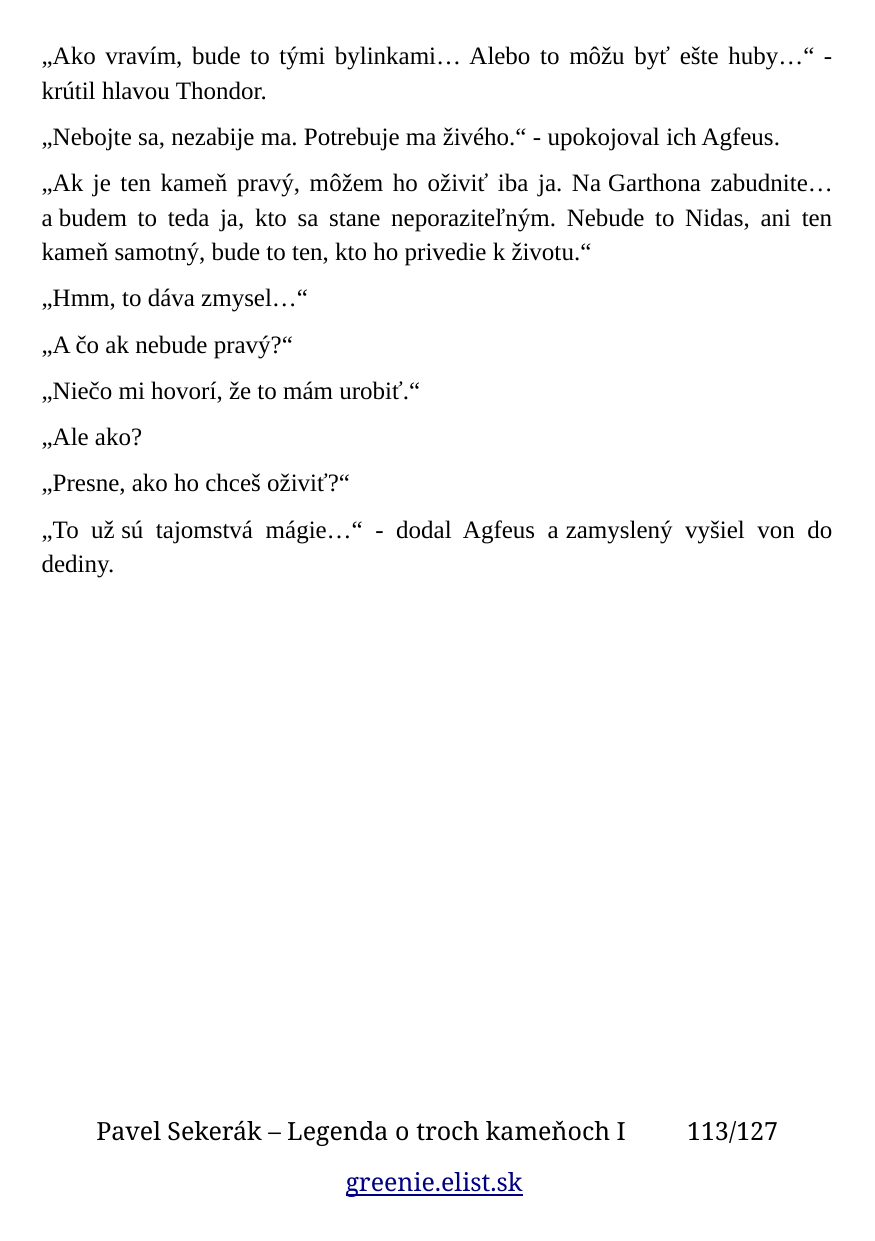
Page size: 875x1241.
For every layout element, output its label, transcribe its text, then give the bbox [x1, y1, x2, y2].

text „To už sú tajomstvá mágie…“ - dodal Agfeus a zamyslený vyšiel von do dediny. [41, 515, 833, 578]
text „Nebojte sa, nezabije ma. Potrebuje ma živého.“ - upokojoval ich Agfeus. [41, 122, 833, 151]
text „Ako vravím, bude to tými bylinkami… Alebo to môžu byť ešte huby…“ - krútil hlavou Thondor. [41, 41, 833, 104]
text „A čo ak nebude pravý?“ [41, 330, 833, 358]
text „Ak je ten kameň pravý, môžem ho oživiť iba ja. Na Garthona zabudnite… a budem to teda ja, kto sa stane neporaziteľným. Nebude to Nidas, ani ten kameň samotný, bude to ten, kto ho privedie k životu.“ [41, 168, 833, 266]
text „Ale ako? [41, 422, 833, 451]
text „Presne, ako ho chceš oživiť?“ [41, 468, 833, 497]
text „Niečo mi hovorí, že to mám urobiť.“ [41, 376, 833, 405]
text „Hmm, to dáva zmysel…“ [41, 283, 833, 312]
